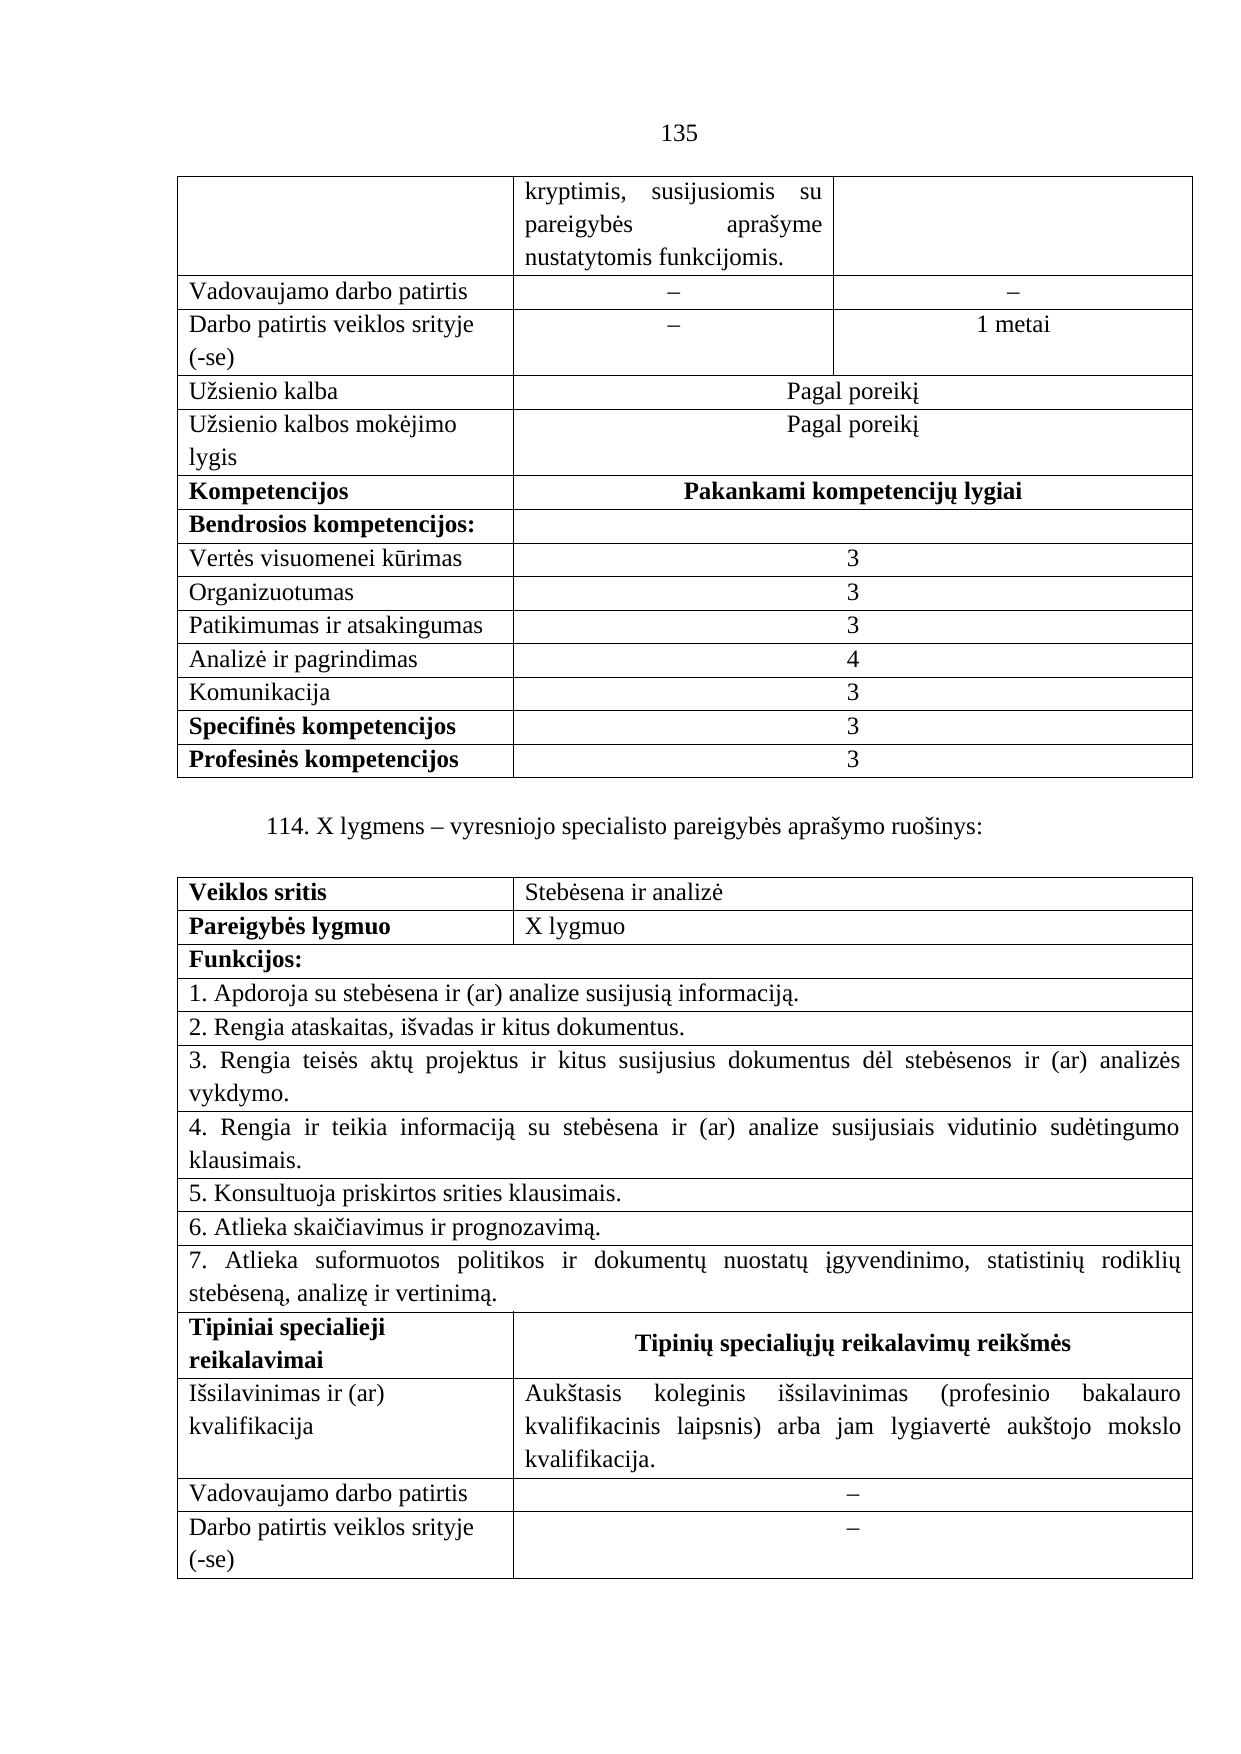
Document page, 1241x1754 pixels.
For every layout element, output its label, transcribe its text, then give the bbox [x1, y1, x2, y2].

table_cell – [834, 276, 1192, 309]
table_cell 5. Konsultuoja priskirtos srities klausimais. [178, 1179, 1192, 1211]
table_cell 3 [514, 611, 1192, 643]
table_cell 3 [514, 544, 1192, 576]
table_cell 2. Rengia ataskaitas, išvadas ir kitus dokumentus. [178, 1012, 1192, 1044]
table_cell Pagal poreikį [514, 376, 1192, 409]
table_cell Pakankami kompetencijų lygiai [514, 476, 1192, 509]
table_cell 6. Atlieka skaičiavimus ir prognozavimą. [178, 1212, 1192, 1245]
table_cell Aukštasis koleginis išsilavinimas (profesinio bakalauro kvalifikacinis laipsnis) arba jam lygiavertė aukštojo mokslo kvalifikacija. [514, 1379, 1192, 1477]
table_cell Analizė ir pagrindimas [178, 644, 513, 677]
table_cell 3. Rengia teisės aktų projektus ir kitus susijusius dokumentus dėl stebėsenos ir (ar) analizės vykdymo. [178, 1046, 1192, 1111]
table_header Stebėsena ir analizė [514, 878, 1192, 910]
table_cell Organizuotumas [178, 577, 513, 609]
table_header Veiklos sritis [178, 878, 513, 910]
table_cell 3 [514, 577, 1192, 609]
table_cell Vadovaujamo darbo patirtis [178, 276, 513, 309]
table_cell Komunikacija [178, 678, 513, 710]
table_cell Patikimumas ir atsakingumas [178, 611, 513, 643]
table_cell Pareigybės lygmuo [178, 911, 513, 944]
table_cell 3 [514, 678, 1192, 710]
table_cell [834, 177, 1192, 275]
table_cell 1 metai [834, 310, 1192, 375]
table_cell [178, 177, 513, 275]
table_cell kryptimis, susijusiomis su pareigybės aprašyme nustatytomis funkcijomis. [514, 177, 833, 275]
table_cell Išsilavinimas ir (ar) kvalifikacija [178, 1379, 513, 1477]
table_cell 7. Atlieka suformuotos politikos ir dokumentų nuostatų įgyvendinimo, statistinių rodiklių stebėseną, analizę ir vertinimą. [178, 1246, 1192, 1311]
table_cell – [514, 276, 833, 309]
table_cell – [514, 1479, 1192, 1511]
table_cell Tipinių specialiųjų reikalavimų reikšmės [514, 1313, 1192, 1378]
table_cell Užsienio kalba [178, 376, 513, 409]
table_cell [514, 510, 1192, 542]
table_cell Tipiniai specialieji reikalavimai [178, 1313, 513, 1378]
table_cell Bendrosios kompetencijos: [178, 510, 513, 542]
table_cell Kompetencijos [178, 476, 513, 509]
table_cell Vertės visuomenei kūrimas [178, 544, 513, 576]
table_cell 4 [514, 644, 1192, 677]
table_cell 3 [514, 745, 1192, 777]
table_cell Darbo patirtis veiklos srityje (-se) [178, 310, 513, 375]
table_cell Specifinės kompetencijos [178, 711, 513, 744]
table_cell Profesinės kompetencijos [178, 745, 513, 777]
table_cell 4. Rengia ir teikia informaciją su stebėsena ir (ar) analize susijusiais vidutinio sudėtingumo klausimais. [178, 1112, 1192, 1178]
table_cell 3 [514, 711, 1192, 744]
table_cell Užsienio kalbos mokėjimo lygis [178, 410, 513, 475]
table_cell Pagal poreikį [514, 410, 1192, 475]
table_cell X lygmuo [514, 911, 1192, 944]
table_cell Vadovaujamo darbo patirtis [178, 1479, 513, 1511]
table_cell – [514, 310, 833, 375]
table_cell – [514, 1512, 1192, 1578]
table_cell Funkcijos: [178, 945, 1192, 977]
text 114. X lygmens – vyresniojo specialisto pareigybės aprašymo ruošinys: [177, 811, 1181, 839]
table_cell Darbo patirtis veiklos srityje (-se) [178, 1512, 513, 1578]
table_cell 1. Apdoroja su stebėsena ir (ar) analize susijusią informaciją. [178, 979, 1192, 1011]
